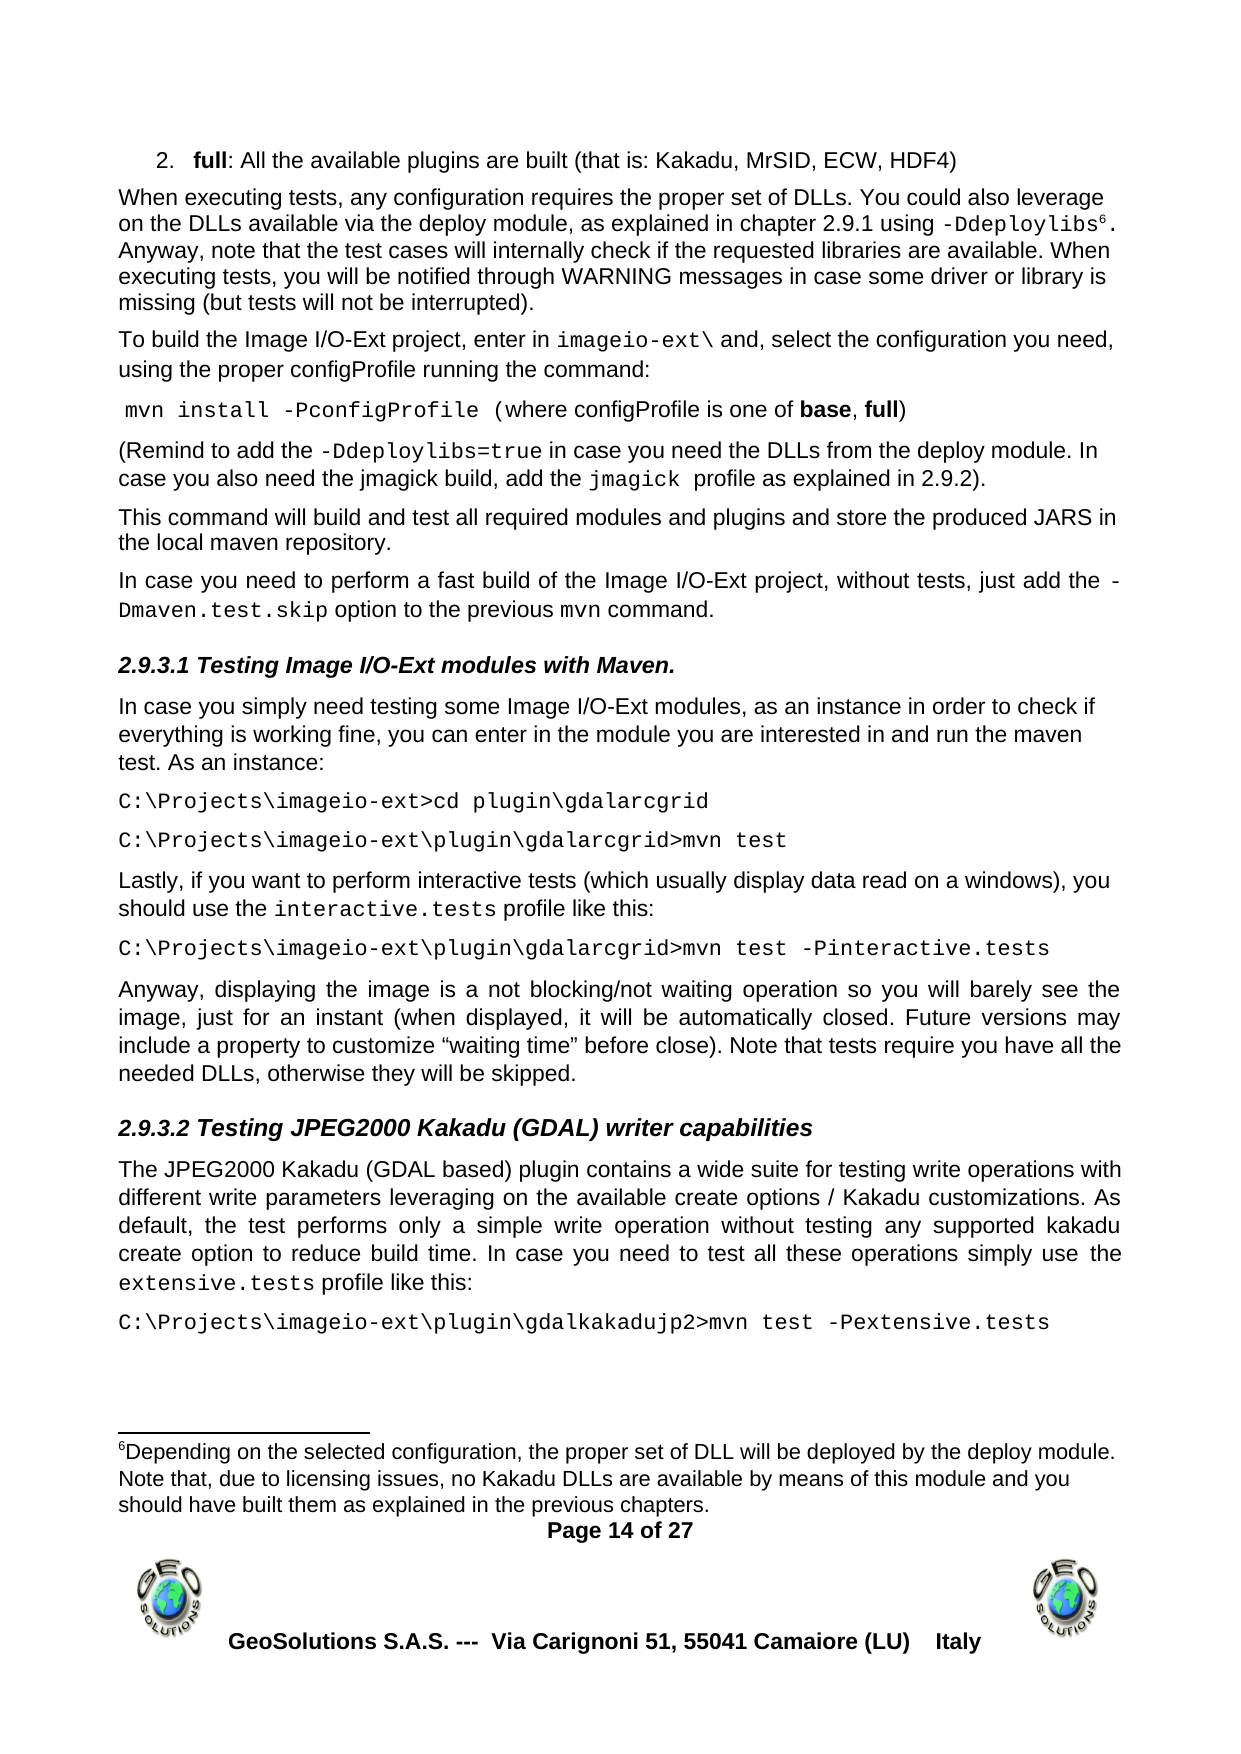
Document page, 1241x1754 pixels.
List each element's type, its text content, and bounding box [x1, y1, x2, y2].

text The JPEG2000 Kakadu (GDAL based) plugin contains a wide suite for testing write operations with different write parameters leveraging on the available create options / Kakadu customizations. As default, the test performs only a simple write operation without testing any supported kakadu create option to reduce build time. In case you need to test all these operations simply use the extensive.tests profile like this: [118, 1157, 1122, 1297]
text When executing tests, any configuration requires the proper set of DLLs. You could also leverage on the DLLs available via the deploy module, as explained in chapter 2.9.1 using -Ddeploylibs. Anyway, note that the test cases will internally check if the requested libraries are available. When executing tests, you will be notified through WARNING messages in case some driver or library is missing (but tests will not be interrupted). [118, 185, 1122, 315]
text Anyway, displaying the image is a not blocking/not waiting operation so you will barely see the image, just for an instant (when displayed, it will be automatically closed. Future versions may include a property to customize “waiting time” before close). Note that tests require you have all the needed DLLs, otherwise they will be skipped. [118, 977, 1122, 1087]
text Lastly, if you want to perform interactive tests (which usually display data read on a windows), you should use the interactive.tests profile like this: [118, 868, 1122, 923]
text To build the Image I/O-Ext project, enter in imageio-ext\ and, select the configuration you need, using the proper configProfile running the command: [118, 327, 1122, 382]
text This command will build and test all required modules and plugins and store the produced JARS in the local maven repository. [118, 504, 1122, 556]
picture [134, 1552, 205, 1641]
text mvn install -PconfigProfile (where configProfile is one of base, full) [118, 396, 1122, 423]
subtitle Testing JPEG2000 Kakadu (GDAL) writer capabilities [118, 1114, 1122, 1142]
text C:\Projects\imageio-ext>cd plugin\gdalarcgrid [118, 790, 1122, 814]
list full: All the available plugins are built (that is: Kakadu, MrSID, ECW, HDF4) [156, 148, 1122, 173]
text In case you simply need testing some Image I/O-Ext modules, as an instance in order to check if everything is working fine, you can enter in the module you are interested in and run the maven test. As an instance: [118, 694, 1122, 776]
text (Remind to add the -Ddeploylibs=true in case you need the DLLs from the deploy module. In case you also need the jmagick build, add the jmagick profile as explained in 2.9.2). [118, 438, 1122, 493]
text C:\Projects\imageio-ext\plugin\gdalarcgrid>mvn test -Pinteractive.tests [118, 938, 1122, 962]
text Depending on the selected configuration, the proper set of DLL will be deployed by the deploy module. Note that, due to licensing issues, no Kakadu DLLs are available by means of this module and you should have built them as explained in the previous chapters. [118, 1439, 1122, 1518]
picture [1030, 1552, 1101, 1641]
text In case you need to perform a fast build of the Image I/O-Ext project, without tests, just add the -Dmaven.test.skip option to the previous mvn command. [118, 567, 1122, 625]
text C:\Projects\imageio-ext\plugin\gdalarcgrid>mvn test [118, 829, 1122, 853]
text C:\Projects\imageio-ext\plugin\gdalkakadujp2>mvn test -Pextensive.tests [118, 1311, 1122, 1336]
subtitle Testing Image I/O-Ext modules with Maven. [118, 652, 1122, 678]
